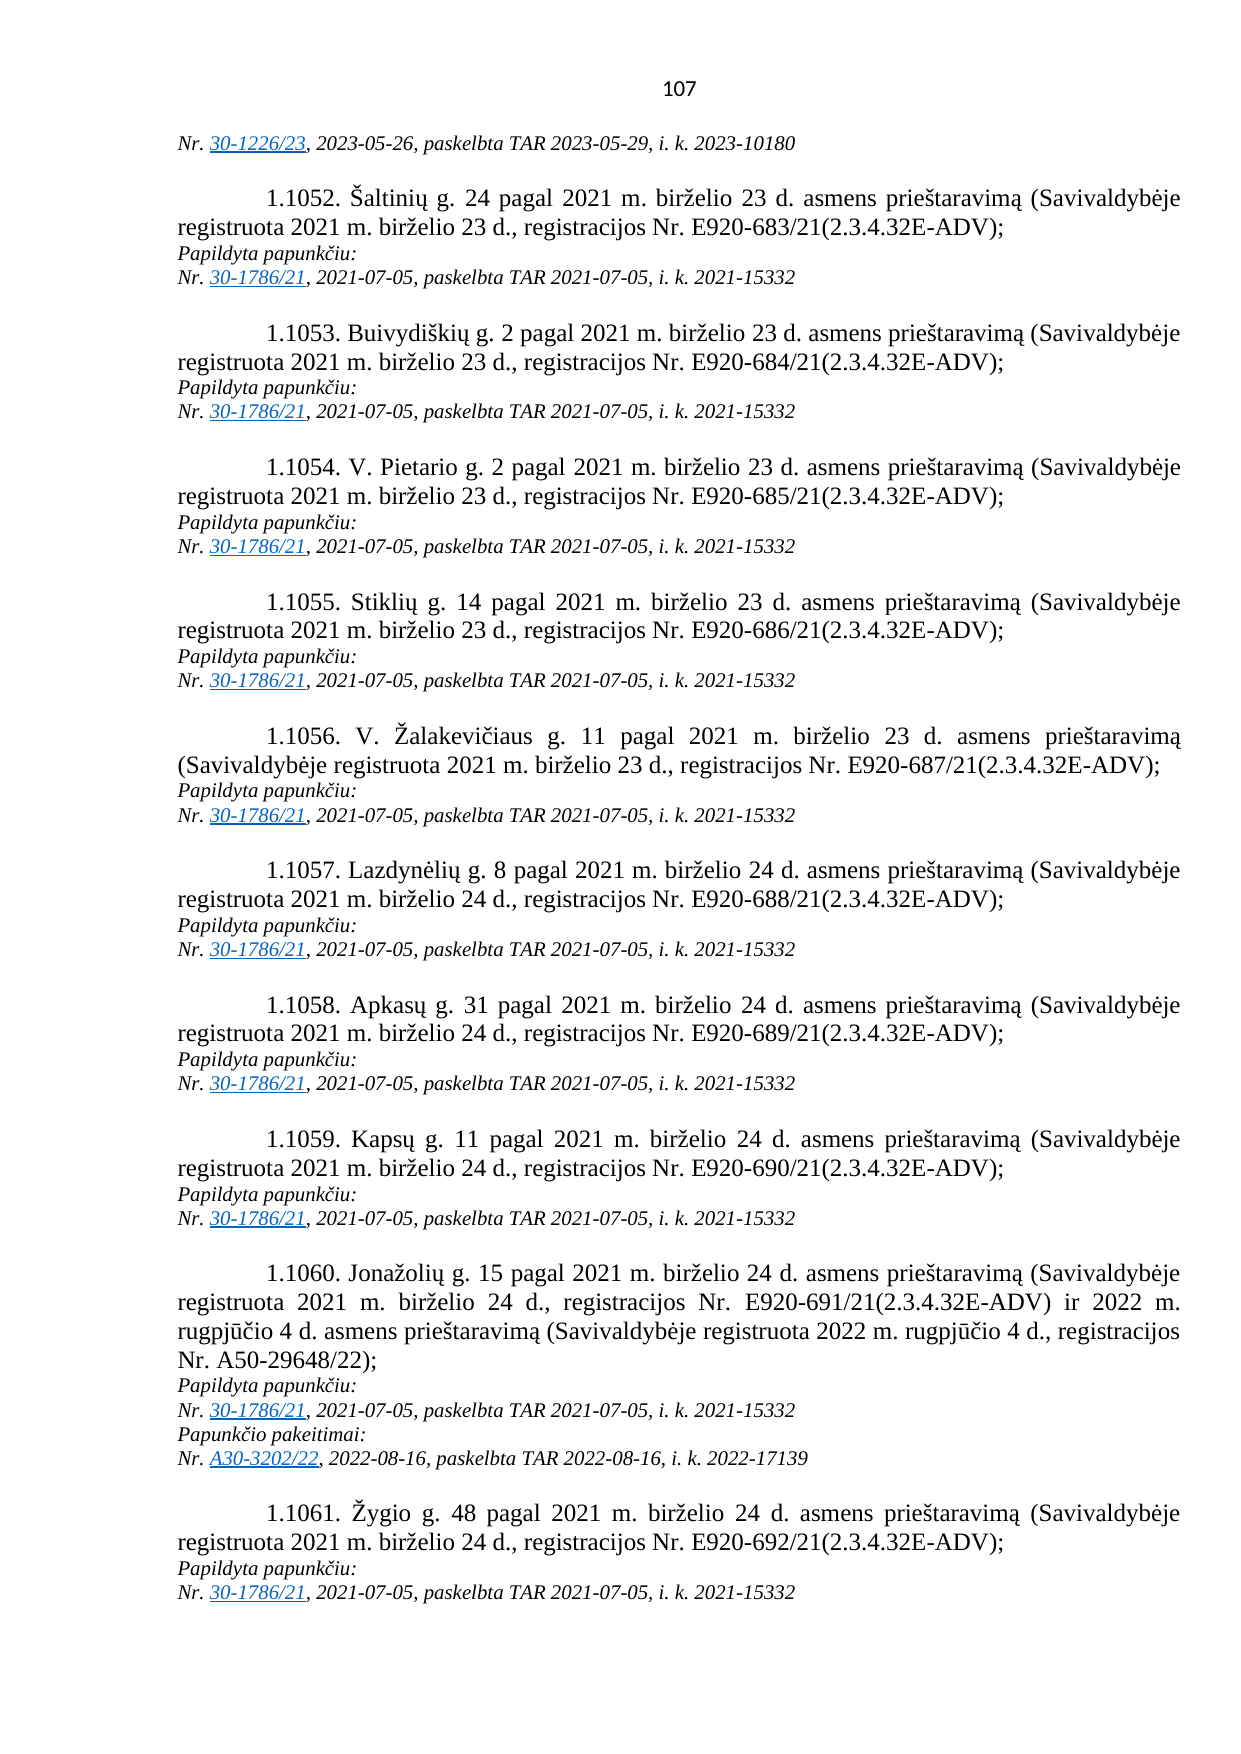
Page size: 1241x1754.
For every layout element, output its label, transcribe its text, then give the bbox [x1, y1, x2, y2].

text 1.1053. Buivydiškių g. 2 pagal 2021 m. birželio 23 d. asmens prieštaravimą (Savivaldybėje registruota 2021 m. birželio 23 d., registracijos Nr. E920-684/21(2.3.4.32E-ADV); [177, 318, 1181, 375]
text Nr. 30-1786/21, 2021-07-05, paskelbta TAR 2021-07-05, i. k. 2021-15332 [177, 1397, 1181, 1422]
text Nr. 30-1786/21, 2021-07-05, paskelbta TAR 2021-07-05, i. k. 2021-15332 [177, 1580, 1181, 1604]
text 1.1061. Žygio g. 48 pagal 2021 m. birželio 24 d. asmens prieštaravimą (Savivaldybėje registruota 2021 m. birželio 24 d., registracijos Nr. E920-692/21(2.3.4.32E-ADV); [177, 1498, 1181, 1556]
text Nr. A30-3202/22, 2022-08-16, paskelbta TAR 2022-08-16, i. k. 2022-17139 [177, 1446, 1181, 1470]
text 1.1059. Kapsų g. 11 pagal 2021 m. birželio 24 d. asmens prieštaravimą (Savivaldybėje registruota 2021 m. birželio 24 d., registracijos Nr. E920-690/21(2.3.4.32E-ADV); [177, 1124, 1181, 1182]
text Nr. 30-1786/21, 2021-07-05, paskelbta TAR 2021-07-05, i. k. 2021-15332 [177, 399, 1181, 423]
text Papildyta papunkčiu: [177, 913, 1181, 937]
text Nr. 30-1786/21, 2021-07-05, paskelbta TAR 2021-07-05, i. k. 2021-15332 [177, 1206, 1181, 1230]
text 1.1054. V. Pietario g. 2 pagal 2021 m. birželio 23 d. asmens prieštaravimą (Savivaldybėje registruota 2021 m. birželio 23 d., registracijos Nr. E920-685/21(2.3.4.32E-ADV); [177, 452, 1181, 510]
text 1.1056. V. Žalakevičiaus g. 11 pagal 2021 m. birželio 23 d. asmens prieštaravimą (Savivaldybėje registruota 2021 m. birželio 23 d., registracijos Nr. E920-687/21(2.3.4.32E-ADV); [177, 721, 1181, 778]
text Nr. 30-1786/21, 2021-07-05, paskelbta TAR 2021-07-05, i. k. 2021-15332 [177, 802, 1181, 827]
text 1.1058. Apkasų g. 31 pagal 2021 m. birželio 24 d. asmens prieštaravimą (Savivaldybėje registruota 2021 m. birželio 24 d., registracijos Nr. E920-689/21(2.3.4.32E-ADV); [177, 990, 1181, 1047]
text 1.1060. Jonažolių g. 15 pagal 2021 m. birželio 24 d. asmens prieštaravimą (Savivaldybėje registruota 2021 m. birželio 24 d., registracijos Nr. E920-691/21(2.3.4.32E-ADV) ir 2022 m. rugpjūčio 4 d. asmens prieštaravimą (Savivaldybėje registruota 2022 m. rugpjūčio 4 d., registracijos Nr. A50-29648/22); [177, 1258, 1181, 1373]
text Papildyta papunkčiu: [177, 375, 1181, 399]
text 1.1057. Lazdynėlių g. 8 pagal 2021 m. birželio 24 d. asmens prieštaravimą (Savivaldybėje registruota 2021 m. birželio 24 d., registracijos Nr. E920-688/21(2.3.4.32E-ADV); [177, 855, 1181, 913]
text 1.1052. Šaltinių g. 24 pagal 2021 m. birželio 23 d. asmens prieštaravimą (Savivaldybėje registruota 2021 m. birželio 23 d., registracijos Nr. E920-683/21(2.3.4.32E-ADV); [177, 183, 1181, 241]
text Papildyta papunkčiu: [177, 644, 1181, 668]
text Papildyta papunkčiu: [177, 778, 1181, 802]
text Nr. 30-1786/21, 2021-07-05, paskelbta TAR 2021-07-05, i. k. 2021-15332 [177, 265, 1181, 289]
text Papildyta papunkčiu: [177, 241, 1181, 265]
text Papildyta papunkčiu: [177, 1047, 1181, 1071]
text Papildyta papunkčiu: [177, 510, 1181, 534]
text Nr. 30-1786/21, 2021-07-05, paskelbta TAR 2021-07-05, i. k. 2021-15332 [177, 1071, 1181, 1095]
text Papunkčio pakeitimai: [177, 1422, 1181, 1446]
text Nr. 30-1786/21, 2021-07-05, paskelbta TAR 2021-07-05, i. k. 2021-15332 [177, 937, 1181, 961]
text Nr. 30-1226/23, 2023-05-26, paskelbta TAR 2023-05-29, i. k. 2023-10180 [177, 131, 1181, 155]
text Nr. 30-1786/21, 2021-07-05, paskelbta TAR 2021-07-05, i. k. 2021-15332 [177, 534, 1181, 558]
text Nr. 30-1786/21, 2021-07-05, paskelbta TAR 2021-07-05, i. k. 2021-15332 [177, 668, 1181, 692]
text Papildyta papunkčiu: [177, 1556, 1181, 1580]
text Papildyta papunkčiu: [177, 1373, 1181, 1397]
text Papildyta papunkčiu: [177, 1182, 1181, 1206]
text 1.1055. Stiklių g. 14 pagal 2021 m. birželio 23 d. asmens prieštaravimą (Savivaldybėje registruota 2021 m. birželio 23 d., registracijos Nr. E920-686/21(2.3.4.32E-ADV); [177, 587, 1181, 644]
